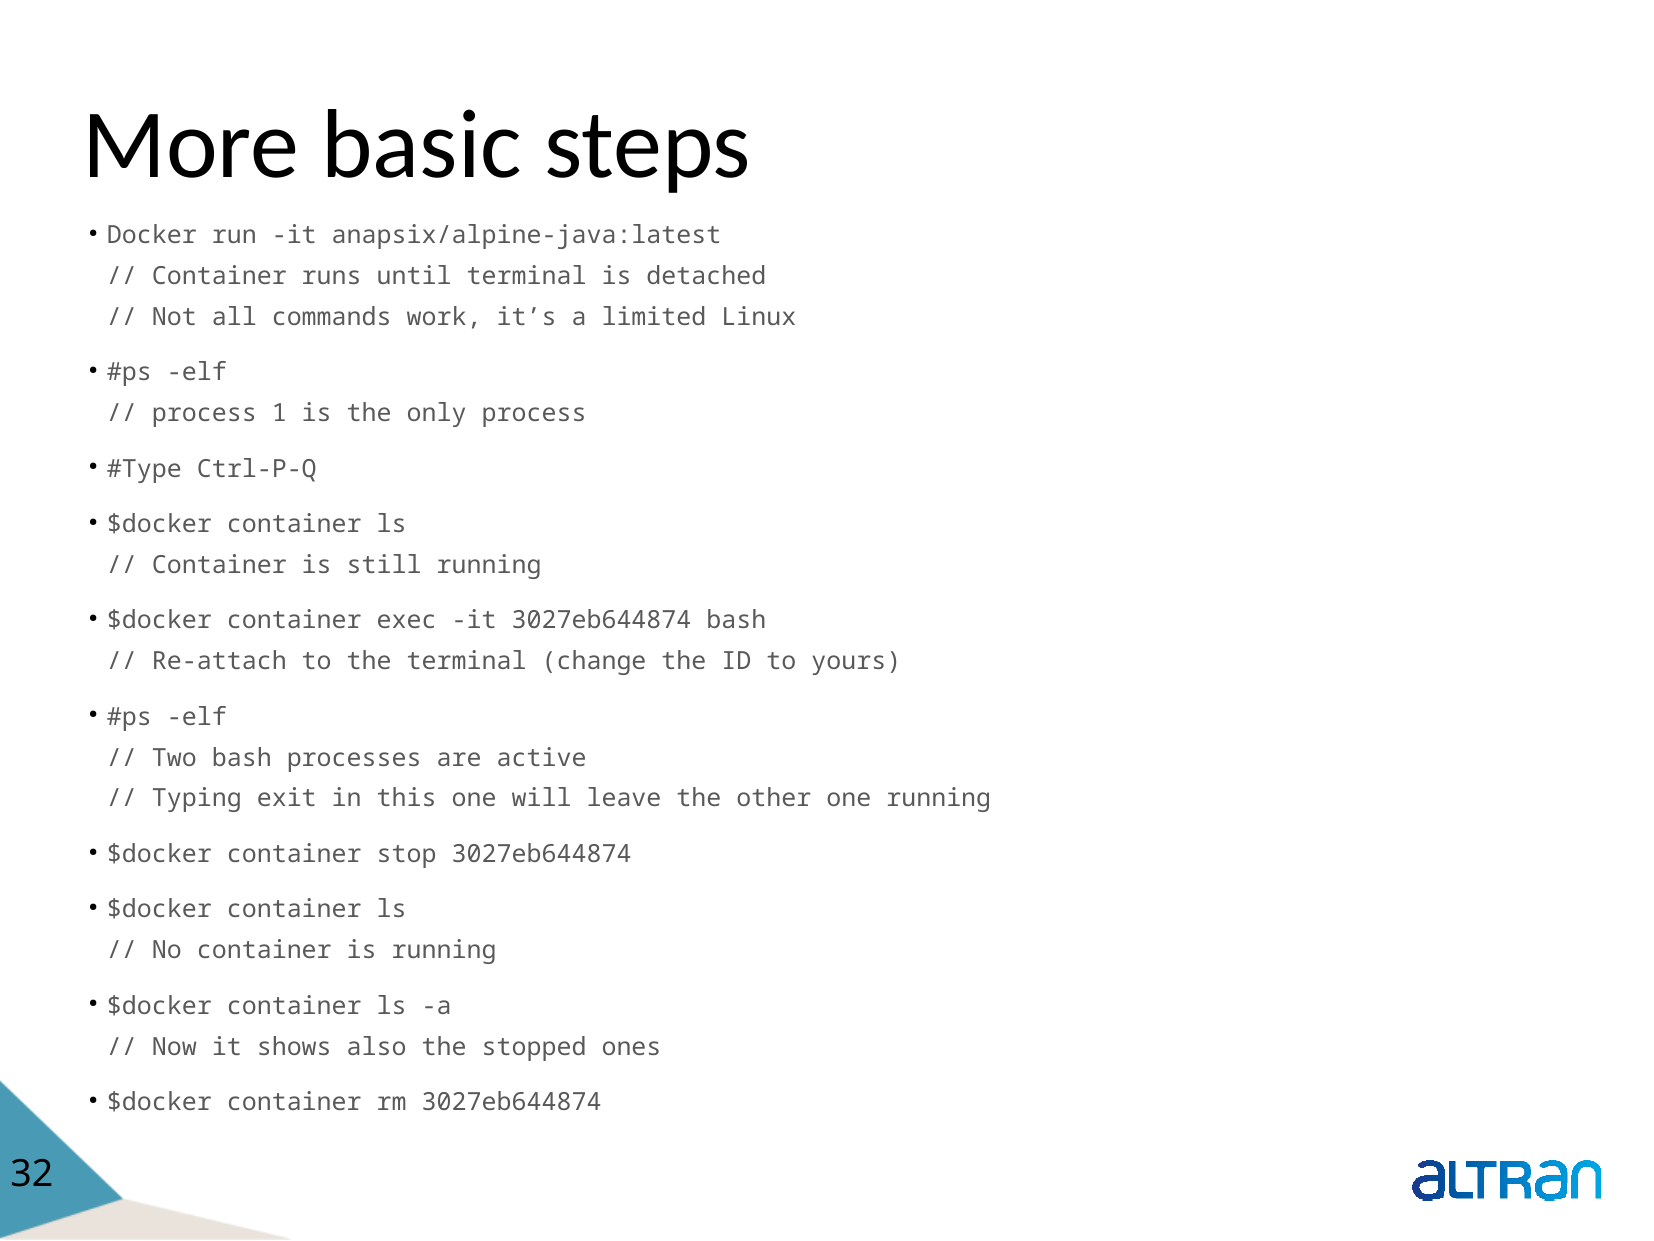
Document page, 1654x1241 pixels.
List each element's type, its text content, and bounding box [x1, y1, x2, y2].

picture [1412, 1160, 1559, 1201]
picture [1595, 1160, 1602, 1167]
picture [0, 1072, 316, 1240]
picture [1543, 1182, 1560, 1193]
title More basic steps [82, 49, 1571, 210]
list Docker run -it anapsix/alpine-java:latest // Container runs until terminal is detached // Not all commands work, it’s a limited Linux #ps -elf // process 1 is the only process #Type Ctrl-P-Q $docker container ls // Container is still running $docker container exec -it 3027eb644874 bash // Re-attach to the terminal (change the ID to yours) #ps -elf // Two bash processes are active // Typing exit in this one will leave the other one running $docker container stop 3027eb644874 $docker container ls // No container is running $docker container ls -a // Now it shows also the stopped ones $docker container rm 3027eb644874 [82, 210, 1571, 1141]
picture [1555, 1160, 1602, 1201]
